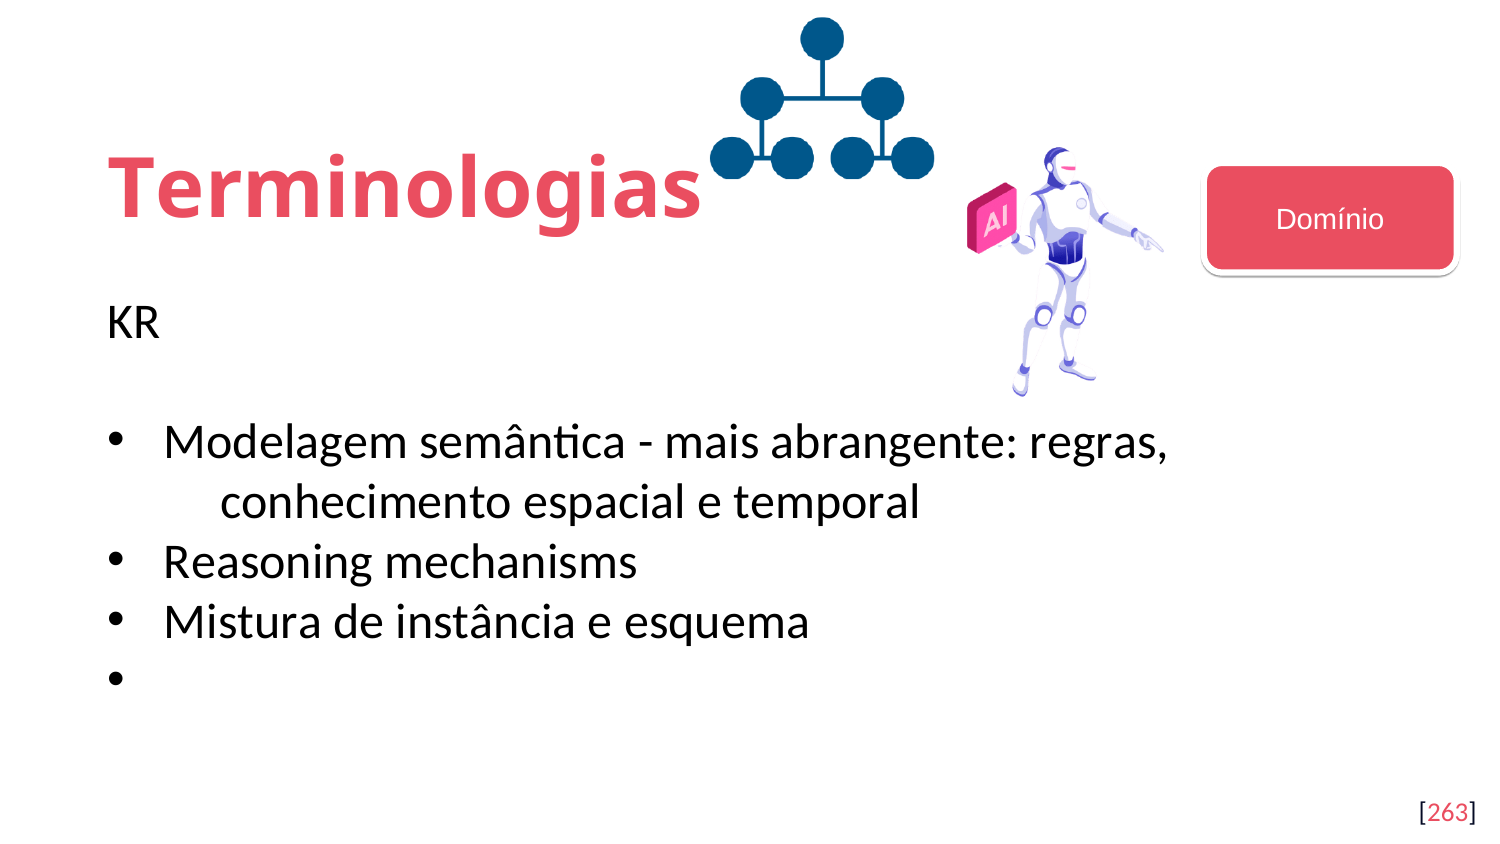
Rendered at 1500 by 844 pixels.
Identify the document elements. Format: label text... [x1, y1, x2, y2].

picture [696, 9, 1179, 242]
text_box KR Modelagem semântica - mais abrangente: regras, conhecimento espacial e temporal Reasoning mechanisms Mistura de instância e esquema [92, 242, 1382, 755]
text_box Terminologias [92, 104, 738, 242]
slide_number [263] [1403, 779, 1494, 844]
text_box Domínio [1203, 162, 1457, 273]
